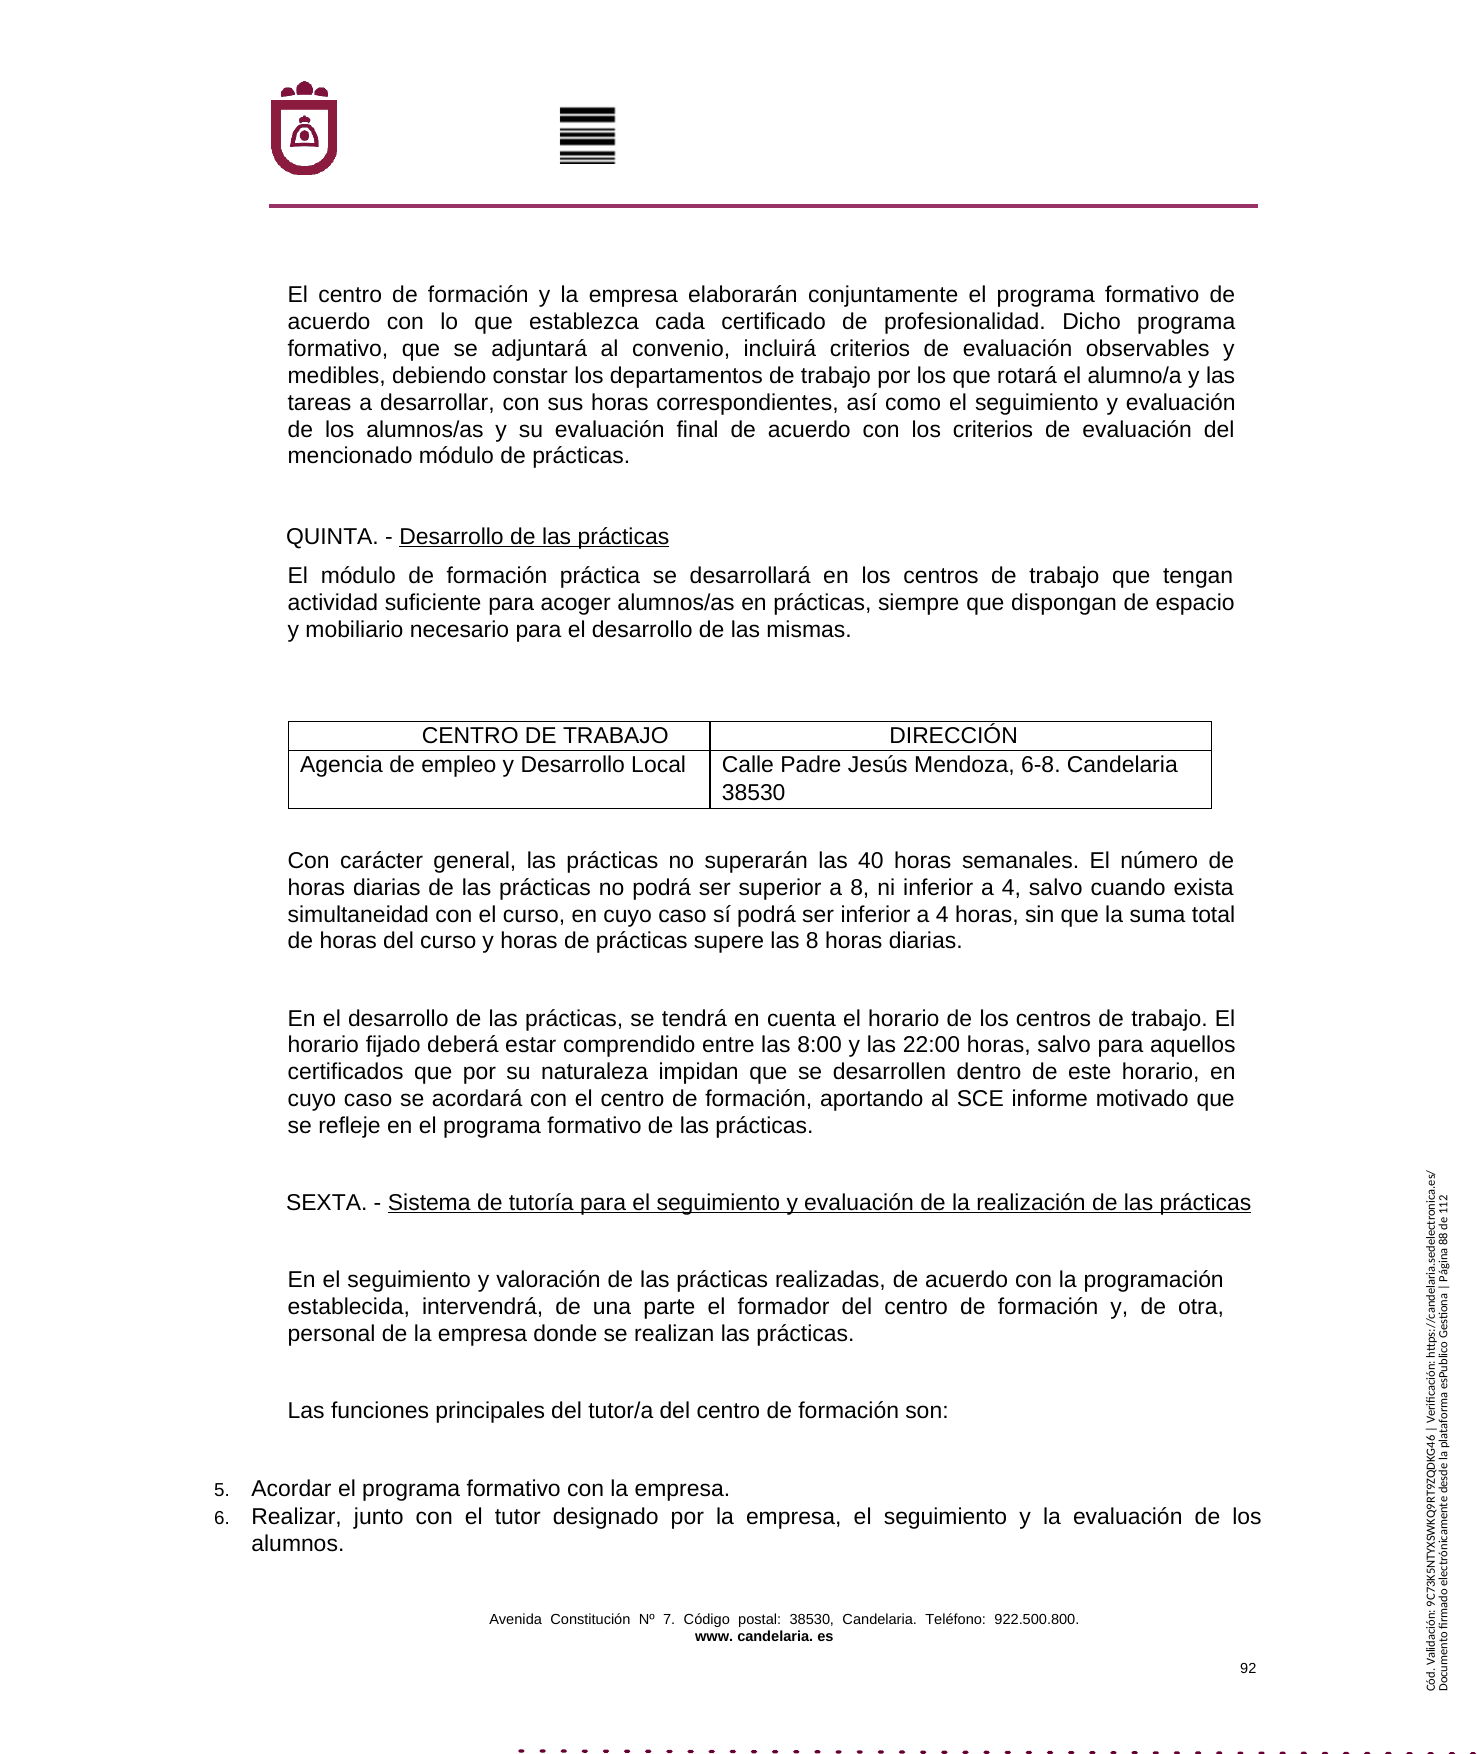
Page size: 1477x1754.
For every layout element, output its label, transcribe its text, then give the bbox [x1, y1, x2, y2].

text Las funciones principales del tutor/a del centro de formación son: [287, 1397, 1263, 1423]
text El módulo de formación práctica se desarrollará en los centros de trabajo que tengan actividad suficiente para acoger alumnos/as en prácticas, siempre que dispongan de espacio y mobiliario necesario para el desarrollo de las mismas. [287, 562, 1235, 642]
text El centro de formación y la empresa elaborarán conjuntamente el programa formativo de acuerdo con lo que establezca cada certificado de profesionalidad. Dicho programa formativo, que se adjuntará al convenio, incluirá criterios de evaluación observables y medibles, debiendo constar los departamentos de trabajo por los que rotará el alumno/a y las tareas a desarrollar, con sus horas correspondientes, así como el seguimiento y evaluación de los alumnos/as y su evaluación final de acuerdo con los criterios de evaluación del mencionado módulo de prácticas. [287, 281, 1236, 469]
table_header CENTRO DE TRABAJO [289, 722, 709, 750]
text En el seguimiento y valoración de las prácticas realizadas, de acuerdo con la programación establecida, intervendrá, de una parte el formador del centro de formación y, de otra, personal de la empresa donde se realizan las prácticas. [287, 1266, 1225, 1346]
table_cell Agencia de empleo y Desarrollo Local [289, 751, 709, 807]
text Con carácter general, las prácticas no superarán las 40 horas semanales. El número de horas diarias de las prácticas no podrá ser superior a 8, ni inferior a 4, salvo cuando exista simultaneidad con el curso, en cuyo caso sí podrá ser inferior a 4 horas, sin que la suma total de horas del curso y horas de prácticas supere las 8 horas diarias. [287, 847, 1236, 954]
text En el desarrollo de las prácticas, se tendrá en cuenta el horario de los centros de trabajo. El horario fijado deberá estar comprendido entre las 8:00 y las 22:00 horas, salvo para aquellos certificados que por su naturaleza impidan que se desarrollen dentro de este horario, en cuyo caso se acordará con el centro de formación, aportando al SCE informe motivado que se refleje en el programa formativo de las prácticas. [287, 1004, 1236, 1138]
list Realizar, junto con el tutor designado por la empresa, el seguimiento y la evaluación de los alumnos. [214, 1503, 1263, 1557]
text QUINTA. - Desarrollo de las prácticas [286, 521, 1268, 550]
table_cell Calle Padre Jesús Mendoza, 6-8. Candelaria 38530 [711, 751, 1211, 807]
table_header DIRECCIÓN [711, 722, 1211, 750]
text SEXTA. - Sistema de tutoría para el seguimiento y evaluación de la realización de las prácticas [286, 1189, 1268, 1216]
list Acordar el programa formativo con la empresa. [214, 1474, 1263, 1502]
